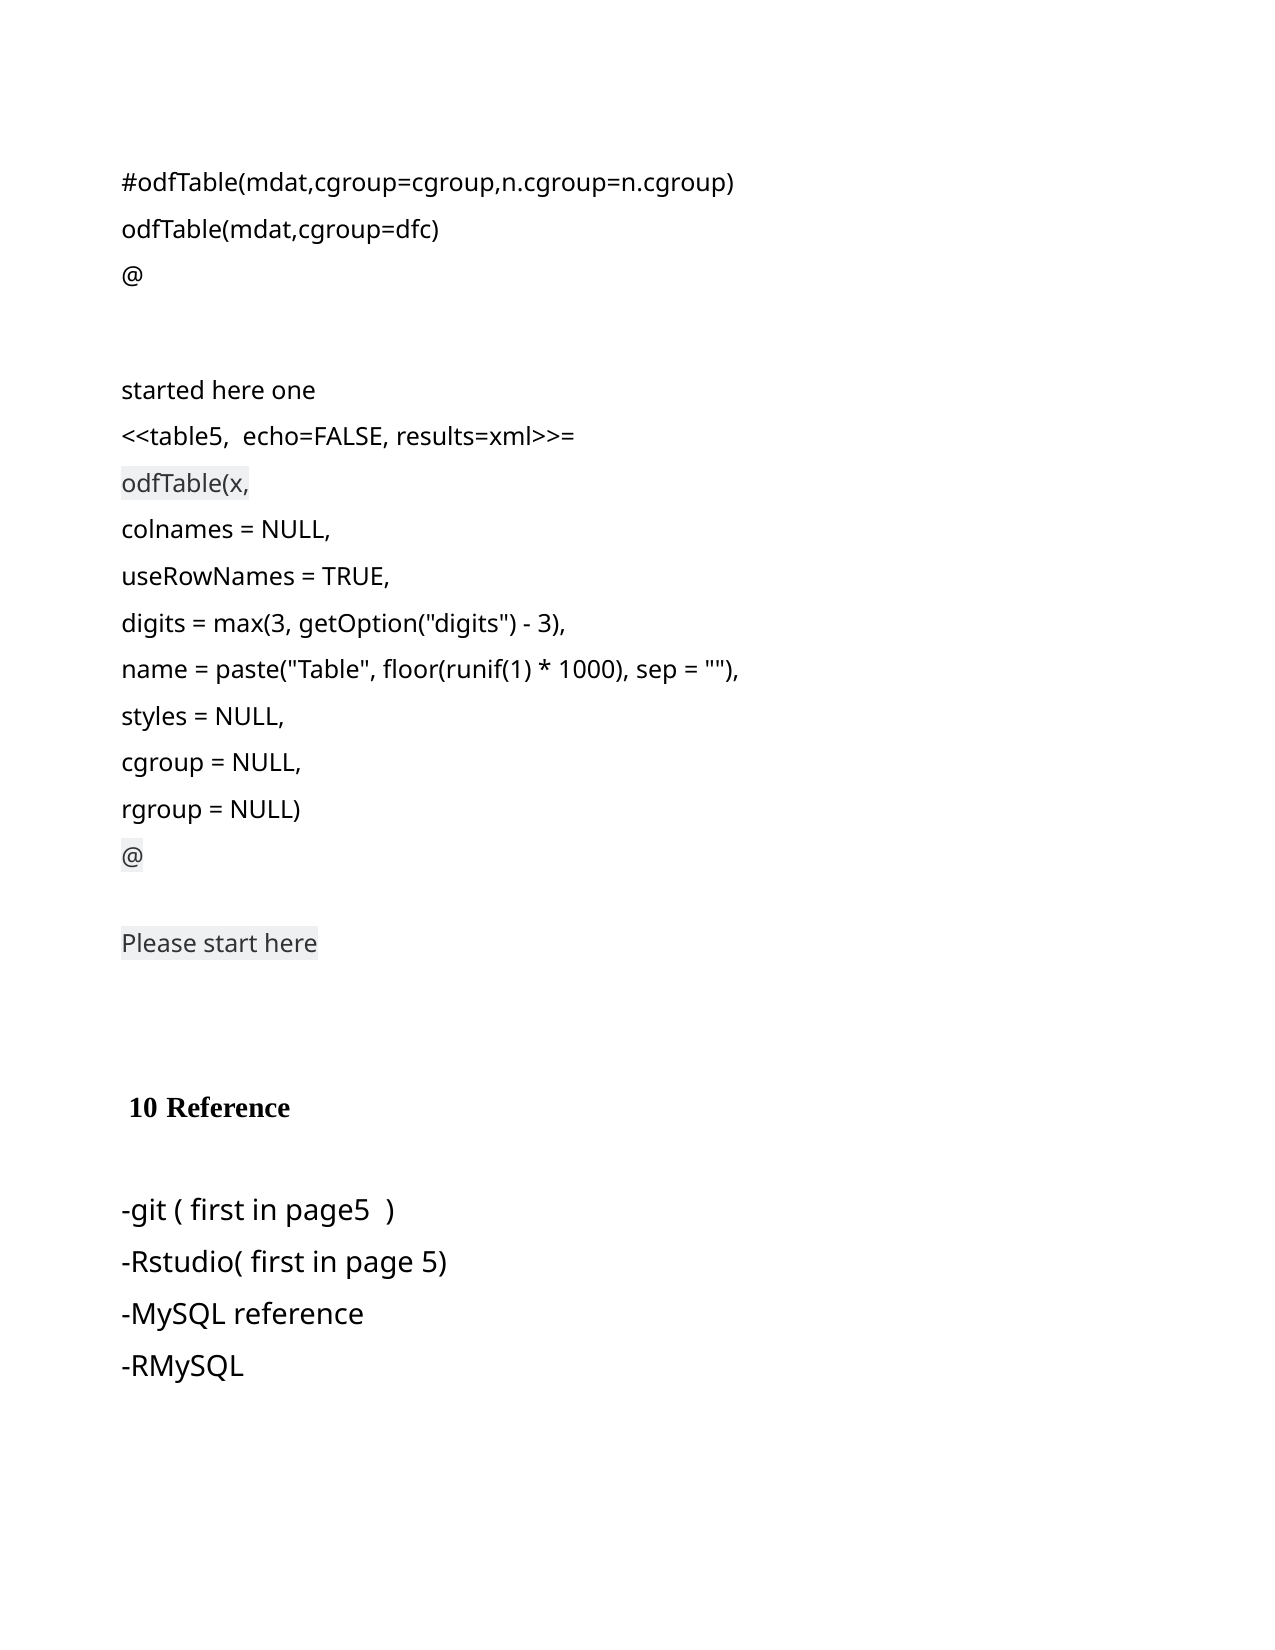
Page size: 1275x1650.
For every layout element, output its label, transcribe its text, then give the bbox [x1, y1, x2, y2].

text name = paste("Table", floor(runif(1) * 1000), sep = ""), [121, 652, 1158, 686]
text @ [121, 258, 1158, 292]
text Please start here [121, 926, 1158, 960]
text odfTable(mdat,cgroup=dfc) [121, 211, 1158, 245]
text colnames = NULL, [121, 512, 1158, 546]
text -MySQL reference [121, 1293, 1158, 1333]
text odfTable(x, [121, 466, 1158, 500]
text <<table5, echo=FALSE, results=xml>>= [121, 419, 1158, 453]
text @ [121, 838, 1158, 872]
text #odfTable(mdat,cgroup=cgroup,n.cgroup=n.cgroup) [121, 165, 1158, 199]
text cgroup = NULL, [121, 745, 1158, 779]
text started here one [121, 372, 1158, 407]
text digits = max(3, getOption("digits") - 3), [121, 605, 1158, 639]
text styles = NULL, [121, 698, 1158, 732]
text rgroup = NULL) [121, 792, 1158, 826]
text -RMySQL [121, 1345, 1158, 1385]
subtitle Reference [121, 1091, 1158, 1124]
text useRowNames = TRUE, [121, 559, 1158, 593]
text -git ( first in page5 ) [121, 1189, 1158, 1228]
text -Rstudio( first in page 5) [121, 1241, 1158, 1281]
